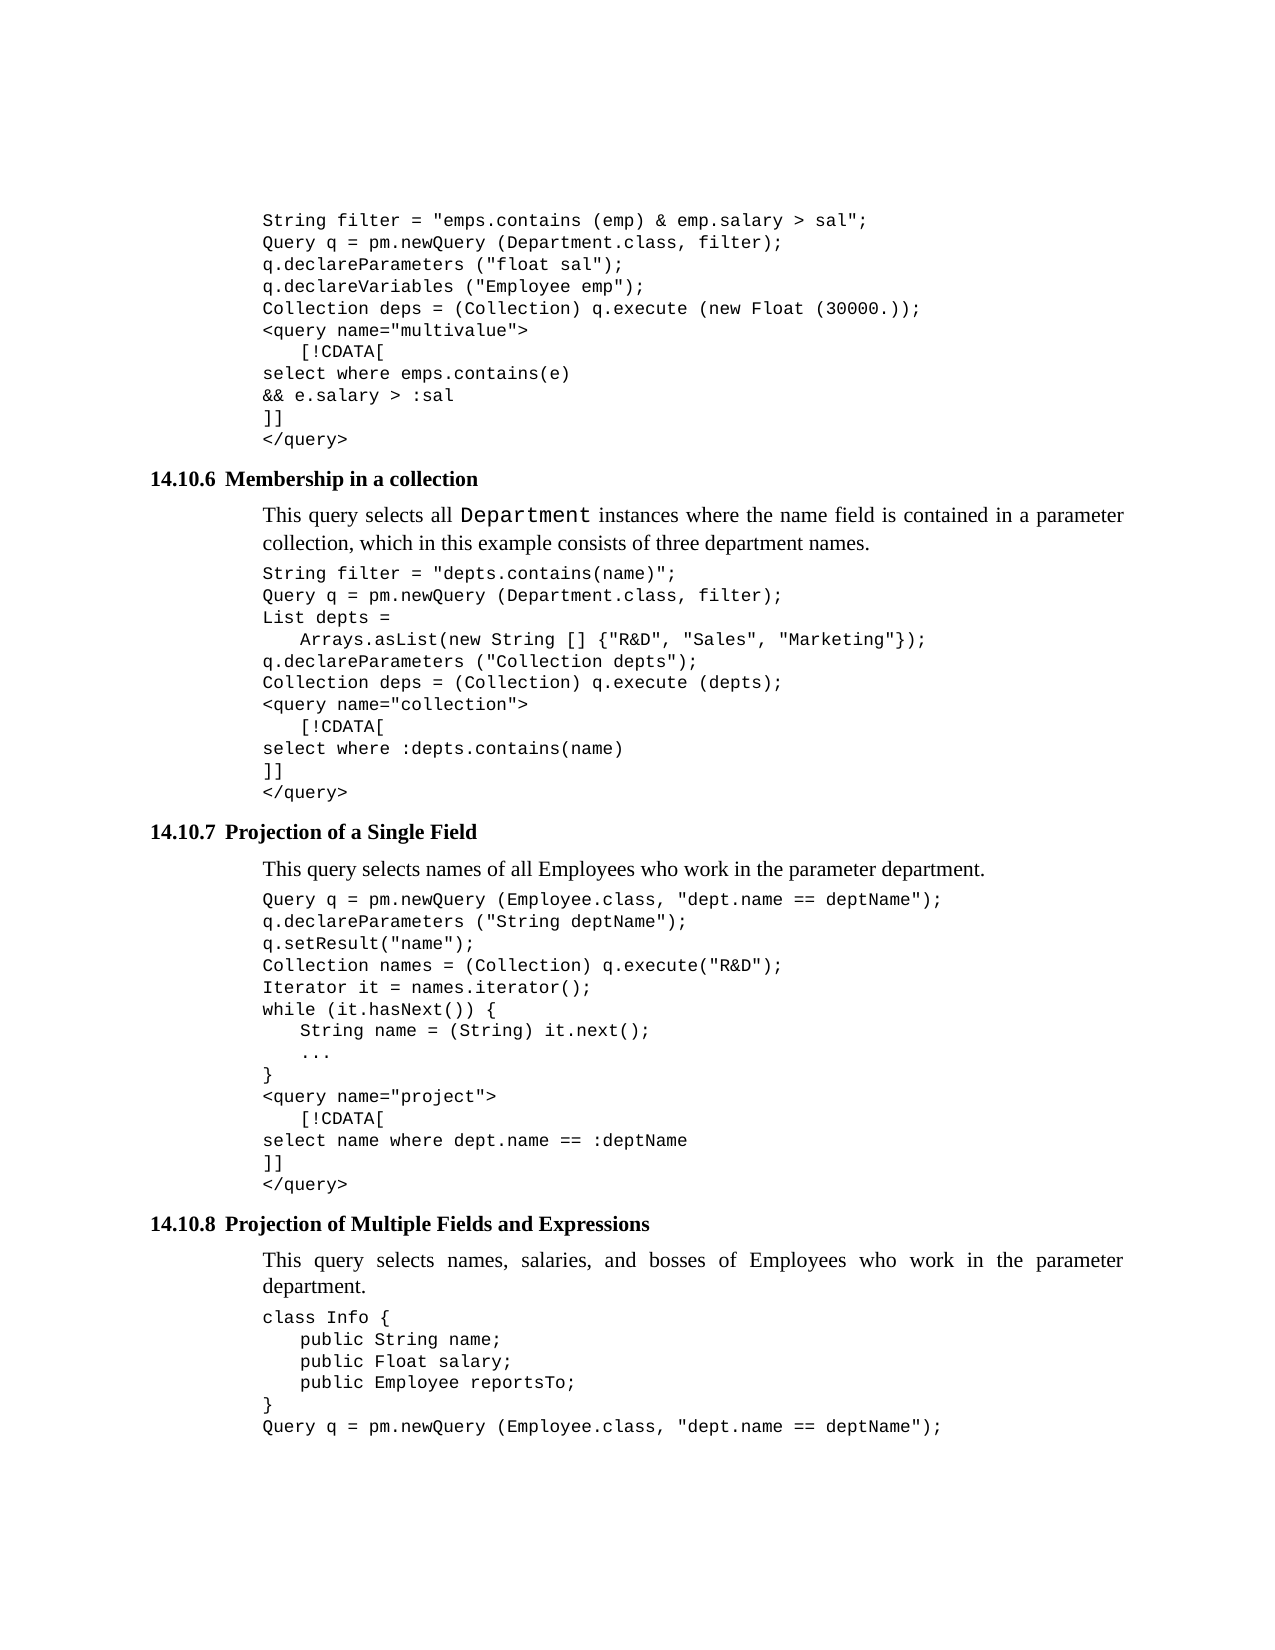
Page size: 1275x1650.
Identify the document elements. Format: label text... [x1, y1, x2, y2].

text q.declareParameters ("Collection depts"); [262, 651, 1125, 672]
text <query name="multivalue"> [262, 319, 1125, 341]
text } [262, 1064, 1125, 1086]
text [!CDATA[ [262, 341, 1125, 363]
text Collection deps = (Collection) q.execute (depts); [262, 672, 1125, 694]
text ]] [262, 407, 1125, 429]
text q.declareParameters ("float sal"); [262, 254, 1125, 276]
text ]] [262, 760, 1125, 782]
subtitle Membership in a collection [150, 465, 1125, 491]
text public String name; [262, 1329, 1125, 1351]
text String name = (String) it.next(); [262, 1020, 1125, 1042]
text && e.salary > :sal [262, 385, 1125, 407]
text } [262, 1394, 1125, 1416]
text [!CDATA[ [262, 1108, 1125, 1130]
text <query name="project"> [262, 1086, 1125, 1108]
text String filter = "emps.contains (emp) & emp.salary > sal"; [262, 210, 1125, 232]
text This query selects all Department instances where the name field is contained in a parameter collection, which in this example consists of three department names. [262, 502, 1125, 555]
text select name where dept.name == :deptName [262, 1130, 1125, 1152]
text select where emps.contains(e) [262, 363, 1125, 385]
text </query> [262, 1173, 1125, 1195]
text ... [262, 1042, 1125, 1064]
text q.setResult("name"); [262, 933, 1125, 955]
text q.declareVariables ("Employee emp"); [262, 276, 1125, 297]
text Query q = pm.newQuery (Employee.class, "dept.name == deptName"); [262, 1416, 1125, 1438]
text select where :depts.contains(name) [262, 738, 1125, 760]
text public Employee reportsTo; [262, 1372, 1125, 1394]
text </query> [262, 429, 1125, 451]
text Iterator it = names.iterator(); [262, 977, 1125, 998]
text [!CDATA[ [262, 716, 1125, 738]
text ]] [262, 1152, 1125, 1173]
text Query q = pm.newQuery (Employee.class, "dept.name == deptName"); [262, 889, 1125, 911]
text Query q = pm.newQuery (Department.class, filter); [262, 232, 1125, 254]
text This query selects names of all Employees who work in the parameter department. [262, 855, 1125, 881]
text Arrays.asList(new String [] {"R&D", "Sales", "Marketing"}); [262, 629, 1125, 651]
text List depts = [262, 607, 1125, 629]
text Collection deps = (Collection) q.execute (new Float (30000.)); [262, 297, 1125, 319]
text <query name="collection"> [262, 694, 1125, 716]
subtitle Projection of Multiple Fields and Expressions [150, 1210, 1125, 1236]
text String filter = "depts.contains(name)"; [262, 563, 1125, 585]
text public Float salary; [262, 1351, 1125, 1372]
subtitle Projection of a Single Field [150, 818, 1125, 844]
text while (it.hasNext()) { [262, 998, 1125, 1020]
text class Info { [262, 1307, 1125, 1329]
text This query selects names, salaries, and bosses of Employees who work in the parameter department. [262, 1246, 1125, 1298]
text q.declareParameters ("String deptName"); [262, 911, 1125, 933]
text Collection names = (Collection) q.execute("R&D"); [262, 955, 1125, 977]
text </query> [262, 782, 1125, 804]
text Query q = pm.newQuery (Department.class, filter); [262, 585, 1125, 607]
